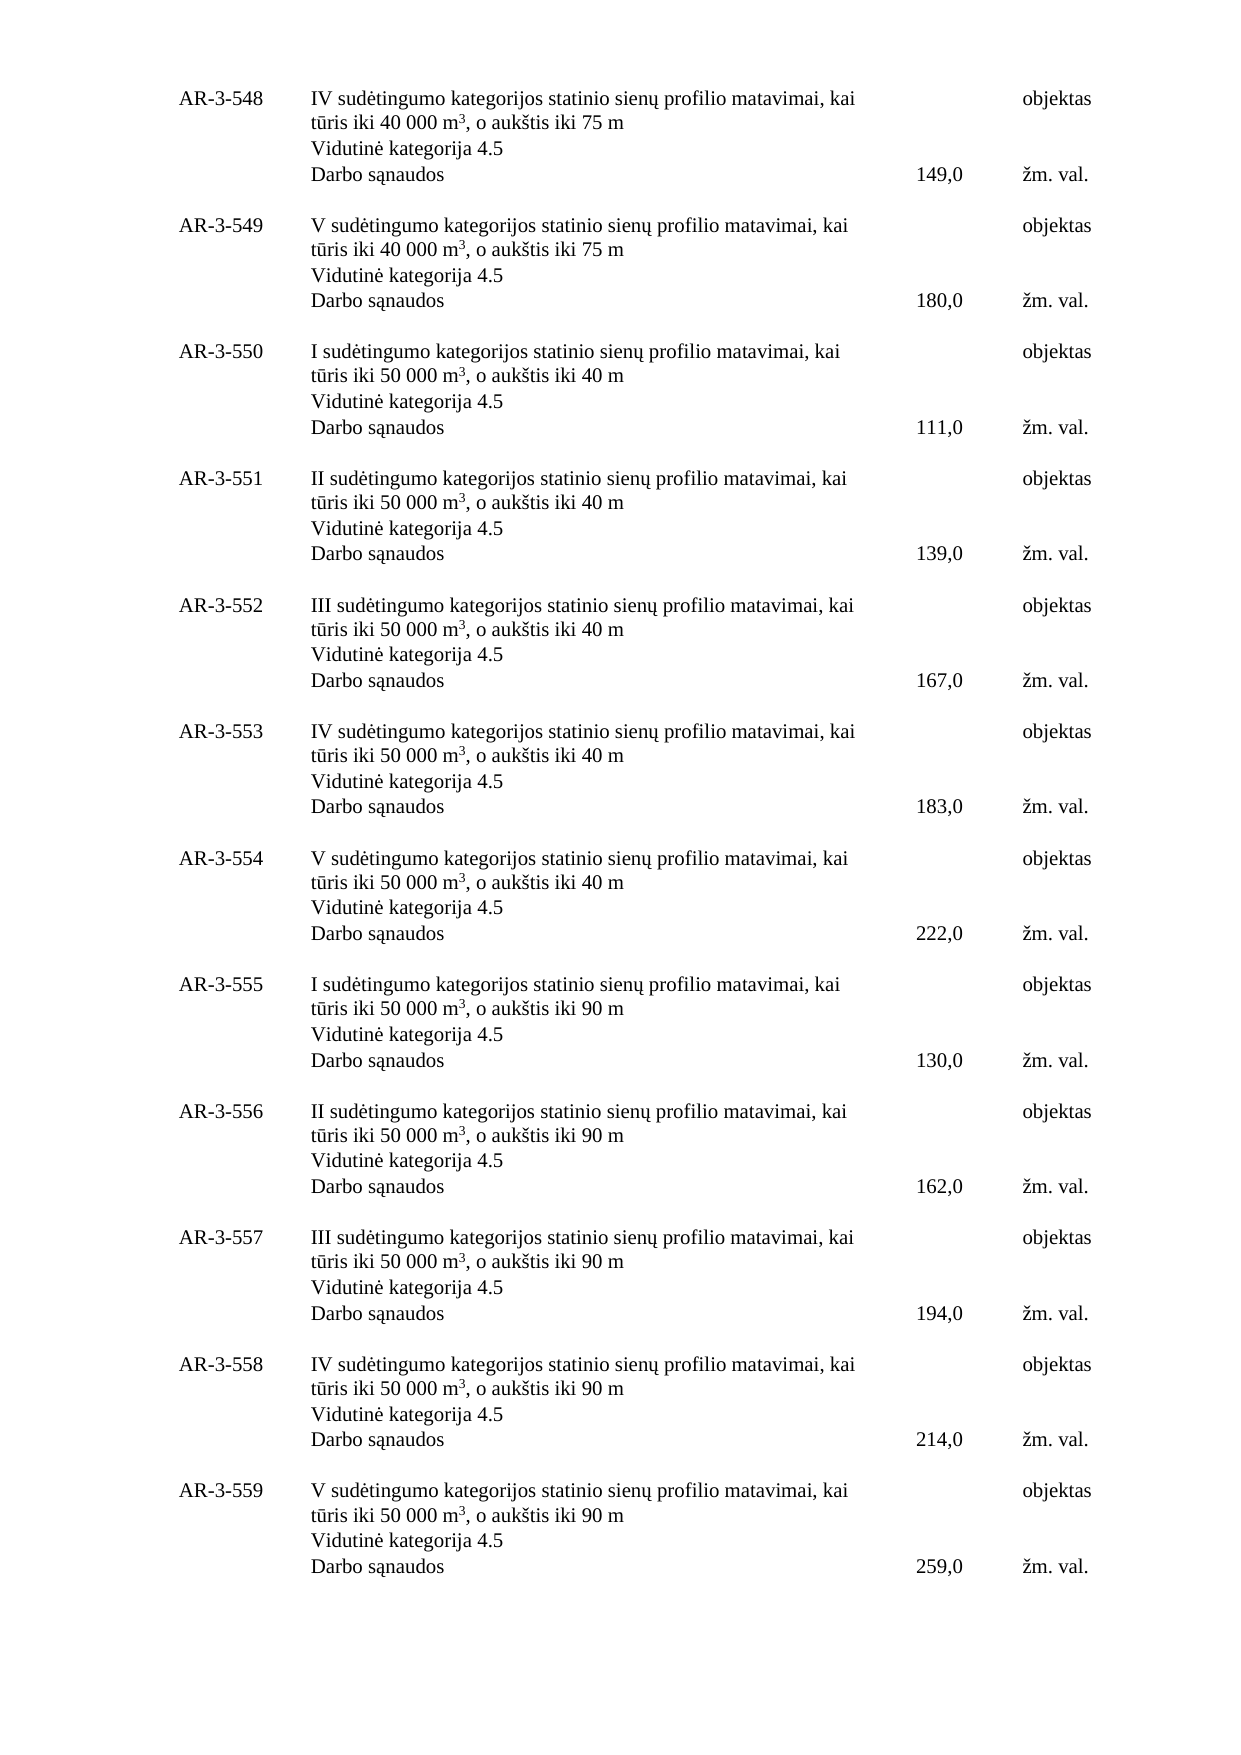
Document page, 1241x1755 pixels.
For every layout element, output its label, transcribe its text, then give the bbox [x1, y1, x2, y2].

table_cell [177, 134, 309, 160]
table_cell [858, 1224, 1021, 1273]
table_cell I sudėtingumo kategorijos statinio sienų profilio matavimai, kai tūris iki 50 000 m3, o aukštis iki 40 m [309, 338, 858, 387]
table_cell [309, 692, 858, 717]
table_cell [858, 85, 1021, 134]
table_cell [177, 312, 309, 338]
table_cell IV sudėtingumo kategorijos statinio sienų profilio matavimai, kai tūris iki 50 000 m3, o aukštis iki 90 m [309, 1350, 858, 1400]
table_cell Vidutinė kategorija 4.5 [309, 767, 858, 793]
table_cell [1021, 1020, 1181, 1046]
table_cell objektas [1021, 1477, 1181, 1527]
table_cell [858, 388, 1021, 413]
table_cell 130,0 [858, 1046, 1021, 1072]
table_cell 183,0 [858, 793, 1021, 818]
table_cell [177, 919, 309, 945]
table_cell Vidutinė kategorija 4.5 [309, 1020, 858, 1046]
table_cell [309, 1578, 858, 1603]
table_cell [1021, 1527, 1181, 1552]
table_cell [177, 767, 309, 793]
table_cell Vidutinė kategorija 4.5 [309, 1527, 858, 1552]
table_cell Darbo sąnaudos [309, 287, 858, 312]
table_cell [858, 1578, 1021, 1603]
table_cell AR-3-554 [177, 844, 309, 894]
table_cell [1021, 1072, 1181, 1097]
table_cell žm. val. [1021, 287, 1181, 312]
table_cell 222,0 [858, 919, 1021, 945]
table_cell Vidutinė kategorija 4.5 [309, 1274, 858, 1299]
table_cell [177, 287, 309, 312]
table_cell [309, 1198, 858, 1224]
table_cell [1021, 59, 1181, 85]
table_cell [177, 261, 309, 287]
table_cell [1021, 134, 1181, 160]
table_cell Darbo sąnaudos [309, 160, 858, 186]
table_cell AR-3-550 [177, 338, 309, 387]
table_cell [309, 439, 858, 464]
table_cell [177, 1046, 309, 1072]
table_cell [858, 565, 1021, 591]
table_cell Darbo sąnaudos [309, 1173, 858, 1198]
table_cell [858, 767, 1021, 793]
table_cell [177, 388, 309, 413]
table_cell 167,0 [858, 666, 1021, 692]
table_cell [858, 261, 1021, 287]
table_cell [858, 439, 1021, 464]
table_cell Darbo sąnaudos [309, 793, 858, 818]
table_cell [1021, 641, 1181, 666]
table_cell [309, 186, 858, 211]
table_cell žm. val. [1021, 793, 1181, 818]
table_cell AR-3-556 [177, 1097, 309, 1147]
table_cell Vidutinė kategorija 4.5 [309, 1400, 858, 1426]
table_cell [858, 844, 1021, 894]
table_cell Vidutinė kategorija 4.5 [309, 1147, 858, 1172]
table_cell AR-3-557 [177, 1224, 309, 1273]
table_cell žm. val. [1021, 1299, 1181, 1325]
table_cell [1021, 1198, 1181, 1224]
table_cell Vidutinė kategorija 4.5 [309, 641, 858, 666]
table_cell [309, 565, 858, 591]
table_cell I sudėtingumo kategorijos statinio sienų profilio matavimai, kai tūris iki 50 000 m3, o aukštis iki 90 m [309, 971, 858, 1020]
table_cell [858, 1350, 1021, 1400]
table_cell 259,0 [858, 1552, 1021, 1578]
table_cell [1021, 388, 1181, 413]
table_cell objektas [1021, 718, 1181, 767]
table_cell žm. val. [1021, 540, 1181, 565]
table_cell [1021, 1274, 1181, 1299]
table_cell [177, 1020, 309, 1046]
table_cell [1021, 767, 1181, 793]
table_cell Darbo sąnaudos [309, 1426, 858, 1451]
table_cell žm. val. [1021, 1046, 1181, 1072]
table_cell [177, 692, 309, 717]
table_cell [858, 59, 1021, 85]
table_cell [309, 1325, 858, 1350]
table_cell AR-3-558 [177, 1350, 309, 1400]
table_cell [1021, 186, 1181, 211]
table_cell objektas [1021, 971, 1181, 1020]
table_cell 162,0 [858, 1173, 1021, 1198]
table_cell V sudėtingumo kategorijos statinio sienų profilio matavimai, kai tūris iki 50 000 m3, o aukštis iki 40 m [309, 844, 858, 894]
table_cell [858, 894, 1021, 919]
table_cell III sudėtingumo kategorijos statinio sienų profilio matavimai, kai tūris iki 50 000 m3, o aukštis iki 90 m [309, 1224, 858, 1273]
table_cell objektas [1021, 211, 1181, 261]
table_cell [858, 338, 1021, 387]
table_cell [177, 439, 309, 464]
table_cell objektas [1021, 1350, 1181, 1400]
table_cell AR-3-549 [177, 211, 309, 261]
table_cell AR-3-548 [177, 85, 309, 134]
table_cell [858, 971, 1021, 1020]
table_cell [858, 1020, 1021, 1046]
table_cell Vidutinė kategorija 4.5 [309, 261, 858, 287]
table_cell [177, 1527, 309, 1552]
table_cell [858, 211, 1021, 261]
table_cell II sudėtingumo kategorijos statinio sienų profilio matavimai, kai tūris iki 50 000 m3, o aukštis iki 90 m [309, 1097, 858, 1147]
table_cell [177, 1072, 309, 1097]
table_cell [177, 565, 309, 591]
table_cell [309, 1451, 858, 1477]
table_cell [309, 945, 858, 971]
table_cell 180,0 [858, 287, 1021, 312]
table_cell [177, 1451, 309, 1477]
table_cell [177, 1299, 309, 1325]
table_cell V sudėtingumo kategorijos statinio sienų profilio matavimai, kai tūris iki 40 000 m3, o aukštis iki 75 m [309, 211, 858, 261]
table_cell [1021, 1578, 1181, 1603]
table_cell [177, 894, 309, 919]
table_cell [1021, 1325, 1181, 1350]
table_cell [177, 186, 309, 211]
table_cell Vidutinė kategorija 4.5 [309, 134, 858, 160]
table_cell [1021, 439, 1181, 464]
table_cell Darbo sąnaudos [309, 1552, 858, 1578]
table_cell 194,0 [858, 1299, 1021, 1325]
table_cell Darbo sąnaudos [309, 666, 858, 692]
table_cell objektas [1021, 464, 1181, 514]
table_cell objektas [1021, 338, 1181, 387]
table_cell [858, 819, 1021, 844]
table_cell [177, 1552, 309, 1578]
table_cell [177, 1198, 309, 1224]
table_cell [858, 591, 1021, 641]
table_cell [1021, 261, 1181, 287]
table_cell Vidutinė kategorija 4.5 [309, 388, 858, 413]
table_cell Darbo sąnaudos [309, 540, 858, 565]
table_cell [1021, 312, 1181, 338]
table_cell žm. val. [1021, 1173, 1181, 1198]
table_cell Darbo sąnaudos [309, 919, 858, 945]
table_cell [858, 514, 1021, 540]
table_cell [858, 718, 1021, 767]
table_cell AR-3-551 [177, 464, 309, 514]
table_cell objektas [1021, 844, 1181, 894]
table_cell AR-3-552 [177, 591, 309, 641]
table_cell [858, 1325, 1021, 1350]
table_cell Vidutinė kategorija 4.5 [309, 894, 858, 919]
table_cell objektas [1021, 1097, 1181, 1147]
table_cell [1021, 819, 1181, 844]
table_cell [1021, 692, 1181, 717]
table_cell [177, 514, 309, 540]
table_cell [309, 1072, 858, 1097]
table_cell [858, 1097, 1021, 1147]
table_cell [177, 1578, 309, 1603]
table_cell žm. val. [1021, 413, 1181, 439]
table_cell [177, 413, 309, 439]
table_cell [1021, 945, 1181, 971]
table_cell [1021, 565, 1181, 591]
table_cell [858, 1198, 1021, 1224]
table_cell [858, 1451, 1021, 1477]
table_cell AR-3-555 [177, 971, 309, 1020]
table_cell Darbo sąnaudos [309, 1299, 858, 1325]
table_cell [177, 540, 309, 565]
table_cell IV sudėtingumo kategorijos statinio sienų profilio matavimai, kai tūris iki 50 000 m3, o aukštis iki 40 m [309, 718, 858, 767]
table_cell [858, 186, 1021, 211]
table_cell [1021, 894, 1181, 919]
table_cell 139,0 [858, 540, 1021, 565]
table_cell Darbo sąnaudos [309, 1046, 858, 1072]
table_cell Darbo sąnaudos [309, 413, 858, 439]
table_cell [858, 945, 1021, 971]
table_cell objektas [1021, 1224, 1181, 1273]
table_cell 214,0 [858, 1426, 1021, 1451]
table_cell [858, 692, 1021, 717]
table_cell [858, 134, 1021, 160]
table_cell [177, 1274, 309, 1299]
table_cell [858, 312, 1021, 338]
table_cell [1021, 1400, 1181, 1426]
table_cell [309, 312, 858, 338]
table_cell [177, 666, 309, 692]
table_cell [309, 59, 858, 85]
table_cell [177, 1325, 309, 1350]
table_cell IV sudėtingumo kategorijos statinio sienų profilio matavimai, kai tūris iki 40 000 m3, o aukštis iki 75 m [309, 85, 858, 134]
table_cell [1021, 514, 1181, 540]
table_cell [858, 1072, 1021, 1097]
table_cell [177, 1173, 309, 1198]
table_cell [309, 819, 858, 844]
table_cell [177, 819, 309, 844]
table_cell žm. val. [1021, 919, 1181, 945]
table_cell žm. val. [1021, 1426, 1181, 1451]
table_cell 111,0 [858, 413, 1021, 439]
table_cell [1021, 1147, 1181, 1172]
table_cell [858, 1477, 1021, 1527]
table_cell [177, 1147, 309, 1172]
table_cell žm. val. [1021, 1552, 1181, 1578]
table_cell [858, 1147, 1021, 1172]
table_cell V sudėtingumo kategorijos statinio sienų profilio matavimai, kai tūris iki 50 000 m3, o aukštis iki 90 m [309, 1477, 858, 1527]
table_cell [858, 1527, 1021, 1552]
table_cell [858, 641, 1021, 666]
table_cell [177, 160, 309, 186]
table_cell [858, 1400, 1021, 1426]
table_cell 149,0 [858, 160, 1021, 186]
table_cell [177, 1426, 309, 1451]
table_cell [858, 464, 1021, 514]
table_cell [177, 793, 309, 818]
table_cell II sudėtingumo kategorijos statinio sienų profilio matavimai, kai tūris iki 50 000 m3, o aukštis iki 40 m [309, 464, 858, 514]
table_cell [177, 1400, 309, 1426]
table_cell objektas [1021, 591, 1181, 641]
table_cell [177, 59, 309, 85]
table_cell [1021, 1451, 1181, 1477]
table_cell AR-3-553 [177, 718, 309, 767]
table_cell žm. val. [1021, 160, 1181, 186]
table_cell objektas [1021, 85, 1181, 134]
table_cell [177, 945, 309, 971]
table_cell [858, 1274, 1021, 1299]
table_cell [177, 641, 309, 666]
table_cell AR-3-559 [177, 1477, 309, 1527]
table_cell žm. val. [1021, 666, 1181, 692]
table_cell III sudėtingumo kategorijos statinio sienų profilio matavimai, kai tūris iki 50 000 m3, o aukštis iki 40 m [309, 591, 858, 641]
table_cell Vidutinė kategorija 4.5 [309, 514, 858, 540]
